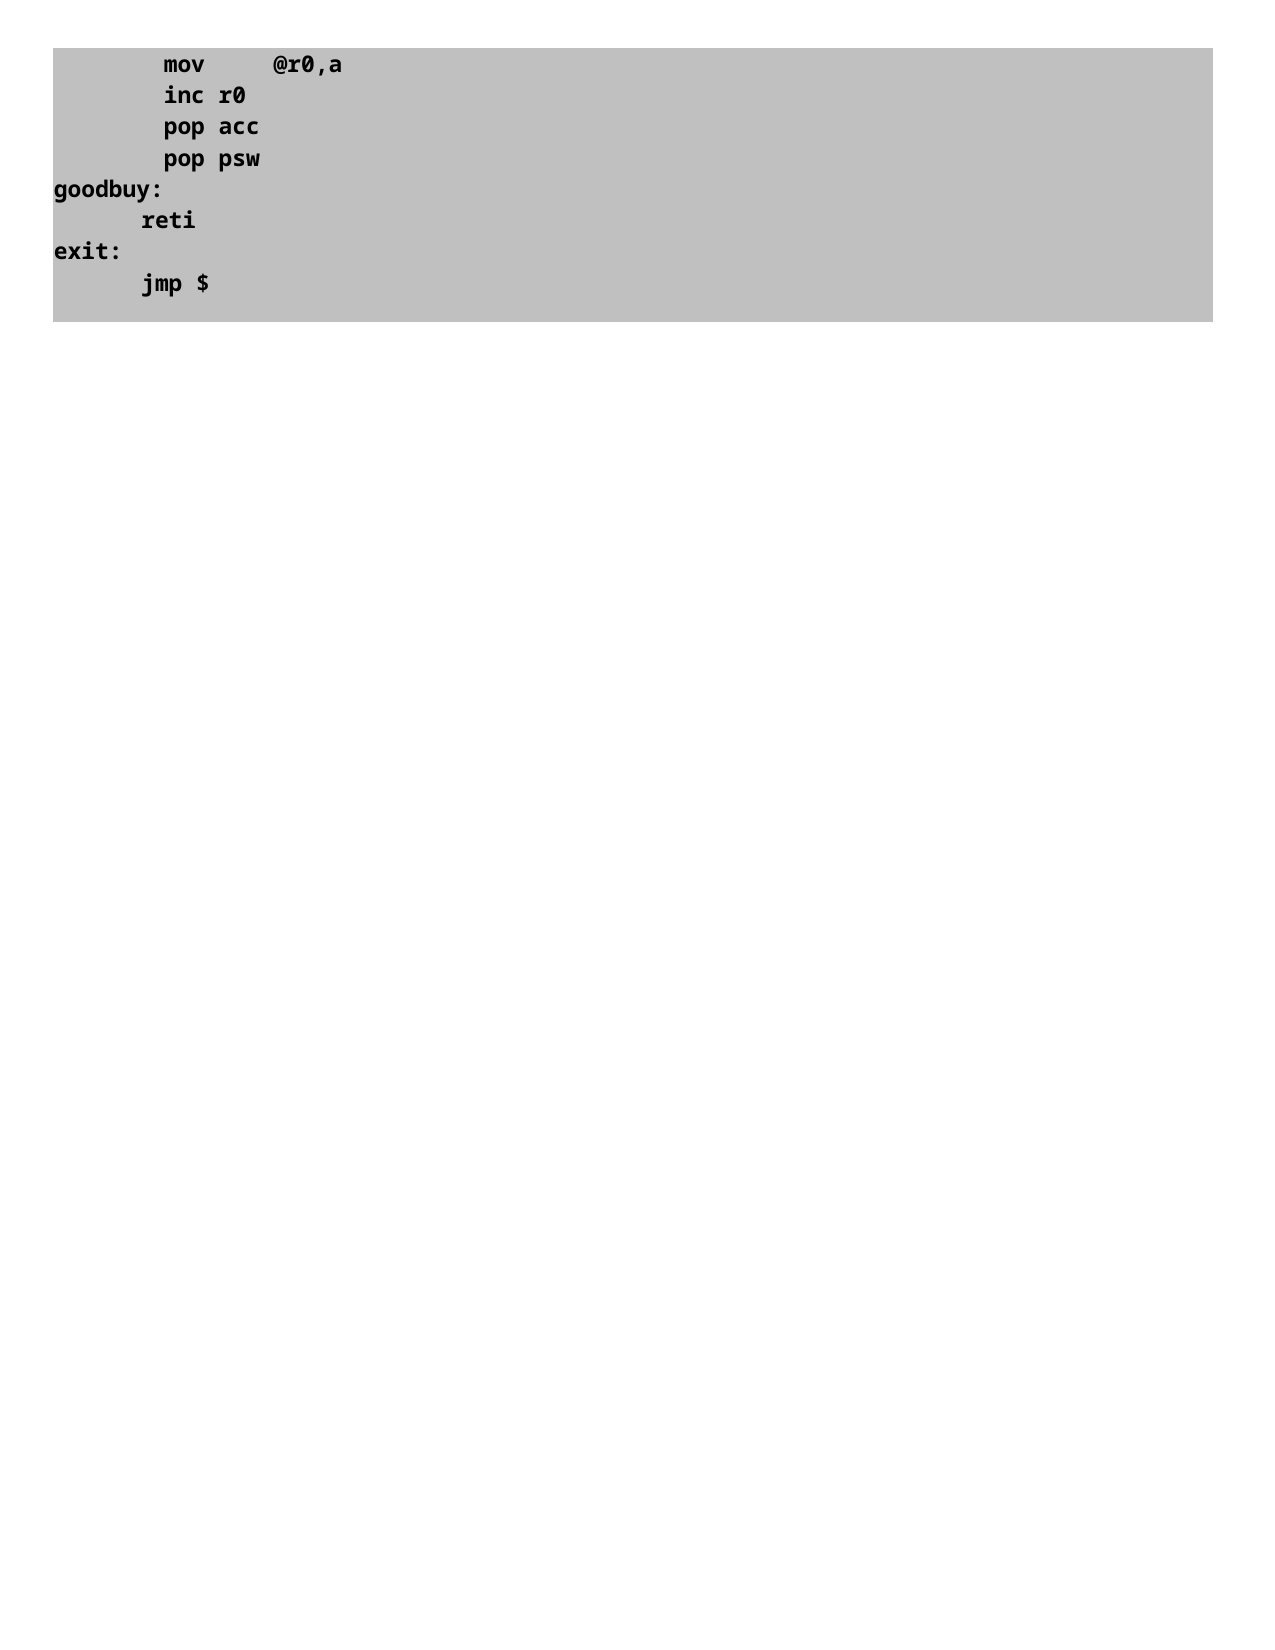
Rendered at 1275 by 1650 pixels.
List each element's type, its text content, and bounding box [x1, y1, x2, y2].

text exit: [53, 235, 1213, 267]
text goodbuy: [53, 173, 1213, 204]
text reti [53, 204, 1213, 235]
text pop acc [53, 110, 1213, 142]
text inc r0 [53, 79, 1213, 110]
text jmp $ [53, 267, 1213, 298]
text mov @r0,a [53, 48, 1213, 79]
text pop psw [53, 142, 1213, 173]
